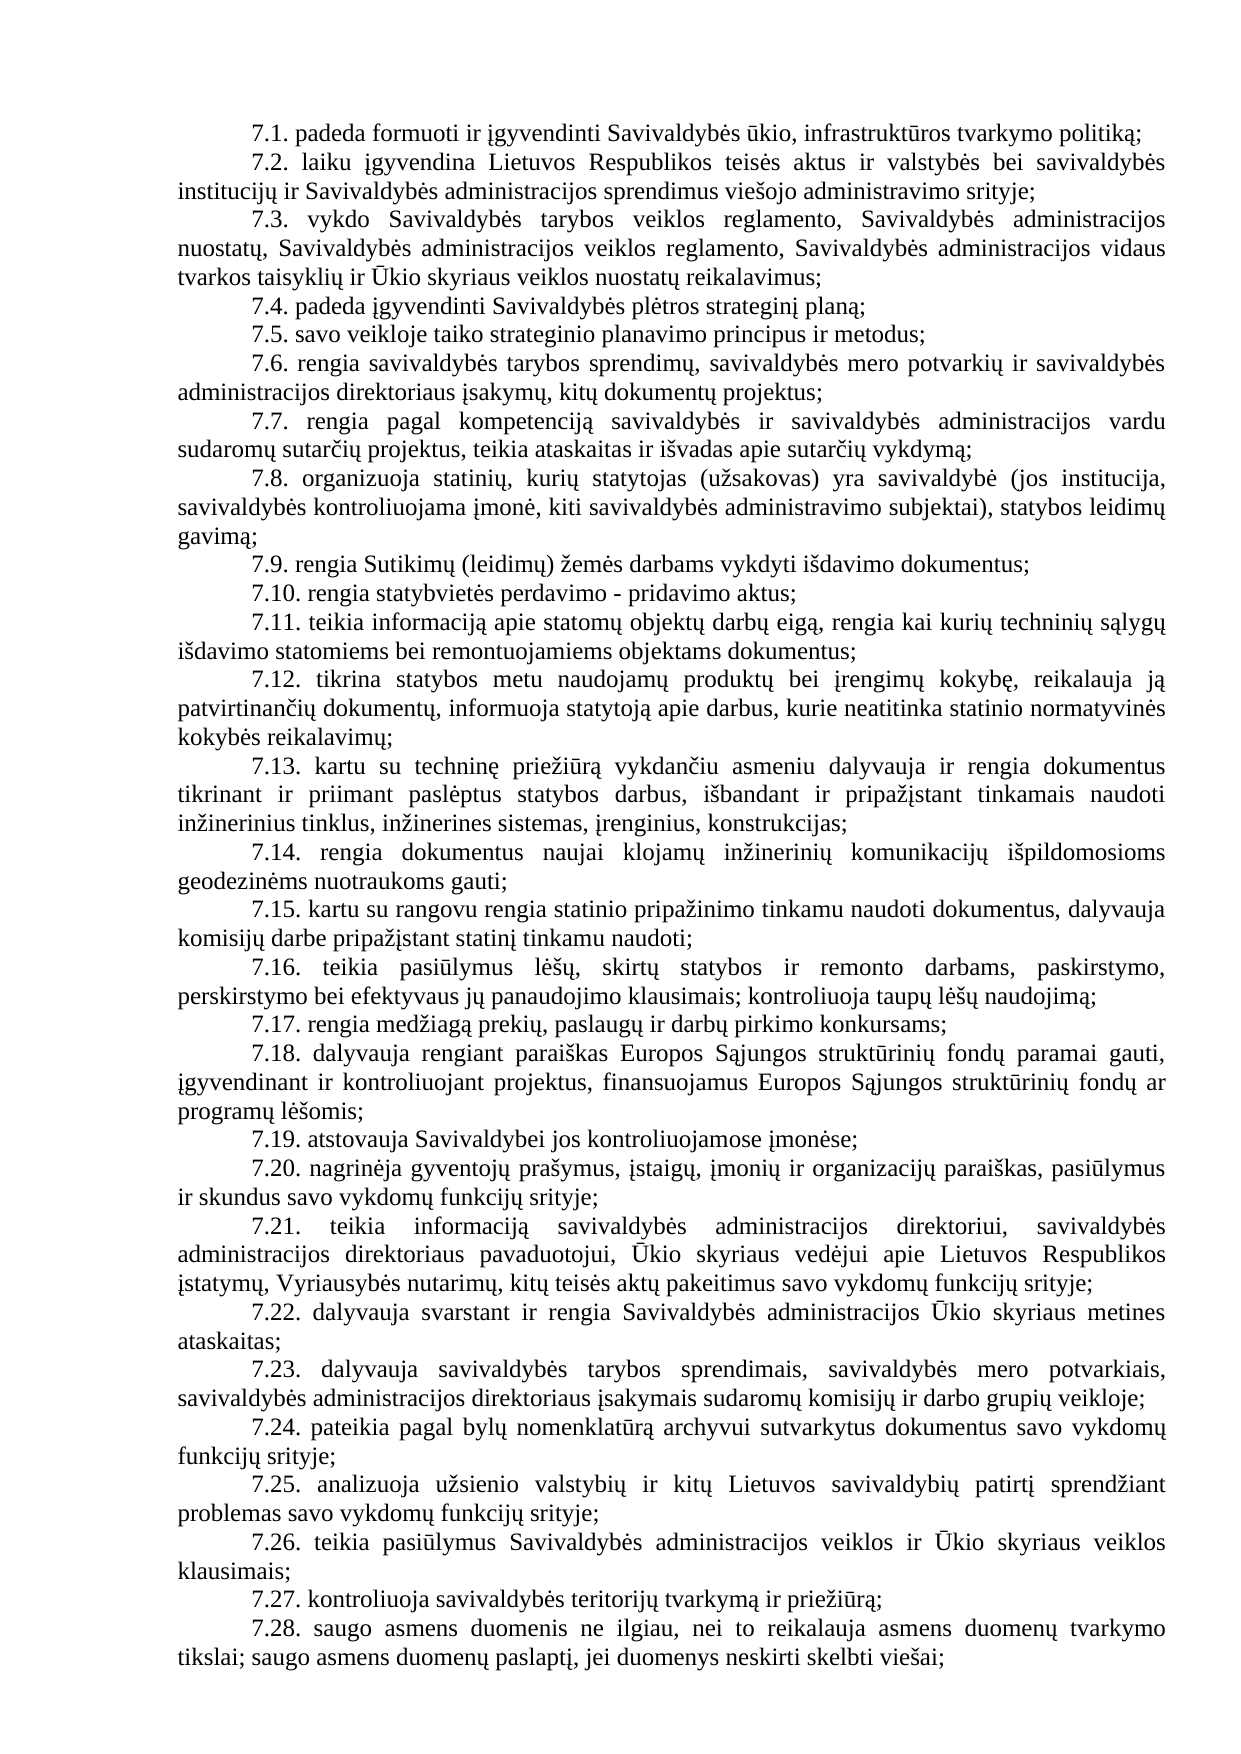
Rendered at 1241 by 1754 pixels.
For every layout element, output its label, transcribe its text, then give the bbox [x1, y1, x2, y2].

text 7.9. rengia Sutikimų (leidimų) žemės darbams vykdyti išdavimo dokumentus; [177, 549, 1167, 578]
text 7.28. saugo asmens duomenis ne ilgiau, nei to reikalauja asmens duomenų tvarkymo tikslai; saugo asmens duomenų paslaptį, jei duomenys neskirti skelbti viešai; [177, 1613, 1167, 1671]
text 7.22. dalyvauja svarstant ir rengia Savivaldybės administracijos Ūkio skyriaus metines ataskaitas; [177, 1297, 1167, 1354]
text 7.3. vykdo Savivaldybės tarybos veiklos reglamento, Savivaldybės administracijos nuostatų, Savivaldybės administracijos veiklos reglamento, Savivaldybės administracijos vidaus tvarkos taisyklių ir Ūkio skyriaus veiklos nuostatų reikalavimus; [177, 204, 1167, 291]
text 7.24. pateikia pagal bylų nomenklatūrą archyvui sutvarkytus dokumentus savo vykdomų funkcijų srityje; [177, 1412, 1167, 1469]
text 7.11. teikia informaciją apie statomų objektų darbų eigą, rengia kai kurių techninių sąlygų išdavimo statomiems bei remontuojamiems objektams dokumentus; [177, 607, 1167, 664]
text 7.20. nagrinėja gyventojų prašymus, įstaigų, įmonių ir organizacijų paraiškas, pasiūlymus ir skundus savo vykdomų funkcijų srityje; [177, 1153, 1167, 1211]
text 7.27. kontroliuoja savivaldybės teritorijų tvarkymą ir priežiūrą; [177, 1584, 1167, 1613]
text 7.26. teikia pasiūlymus Savivaldybės administracijos veiklos ir Ūkio skyriaus veiklos klausimais; [177, 1527, 1167, 1584]
text 7.4. padeda įgyvendinti Savivaldybės plėtros strateginį planą; [177, 291, 1167, 319]
text 7.10. rengia statybvietės perdavimo - pridavimo aktus; [177, 578, 1167, 607]
text 7.15. kartu su rangovu rengia statinio pripažinimo tinkamu naudoti dokumentus, dalyvauja komisijų darbe pripažįstant statinį tinkamu naudoti; [177, 894, 1167, 952]
text 7.2. laiku įgyvendina Lietuvos Respublikos teisės aktus ir valstybės bei savivaldybės institucijų ir Savivaldybės administracijos sprendimus viešojo administravimo srityje; [177, 147, 1167, 204]
text 7.13. kartu su techninę priežiūrą vykdančiu asmeniu dalyvauja ir rengia dokumentus tikrinant ir priimant paslėptus statybos darbus, išbandant ir pripažįstant tinkamais naudoti inžinerinius tinklus, inžinerines sistemas, įrenginius, konstrukcijas; [177, 751, 1167, 837]
text 7.14. rengia dokumentus naujai klojamų inžinerinių komunikacijų išpildomosioms geodezinėms nuotraukoms gauti; [177, 837, 1167, 894]
text 7.6. rengia savivaldybės tarybos sprendimų, savivaldybės mero potvarkių ir savivaldybės administracijos direktoriaus įsakymų, kitų dokumentų projektus; [177, 348, 1167, 406]
text 7.23. dalyvauja savivaldybės tarybos sprendimais, savivaldybės mero potvarkiais, savivaldybės administracijos direktoriaus įsakymais sudaromų komisijų ir darbo grupių veikloje; [177, 1354, 1167, 1412]
text 7.17. rengia medžiagą prekių, paslaugų ir darbų pirkimo konkursams; [177, 1009, 1167, 1038]
text 7.18. dalyvauja rengiant paraiškas Europos Sąjungos struktūrinių fondų paramai gauti, įgyvendinant ir kontroliuojant projektus, finansuojamus Europos Sąjungos struktūrinių fondų ar programų lėšomis; [177, 1038, 1167, 1124]
text 7.12. tikrina statybos metu naudojamų produktų bei įrengimų kokybę, reikalauja ją patvirtinančių dokumentų, informuoja statytoją apie darbus, kurie neatitinka statinio normatyvinės kokybės reikalavimų; [177, 664, 1167, 751]
text 7.8. organizuoja statinių, kurių statytojas (užsakovas) yra savivaldybė (jos institucija, savivaldybės kontroliuojama įmonė, kiti savivaldybės administravimo subjektai), statybos leidimų gavimą; [177, 463, 1167, 549]
text 7.21. teikia informaciją savivaldybės administracijos direktoriui, savivaldybės administracijos direktoriaus pavaduotojui, Ūkio skyriaus vedėjui apie Lietuvos Respublikos įstatymų, Vyriausybės nutarimų, kitų teisės aktų pakeitimus savo vykdomų funkcijų srityje; [177, 1211, 1167, 1297]
text 7.25. analizuoja užsienio valstybių ir kitų Lietuvos savivaldybių patirtį sprendžiant problemas savo vykdomų funkcijų srityje; [177, 1469, 1167, 1527]
text 7.5. savo veikloje taiko strateginio planavimo principus ir metodus; [177, 319, 1167, 348]
text 7.19. atstovauja Savivaldybei jos kontroliuojamose įmonėse; [177, 1124, 1167, 1153]
text 7.1. padeda formuoti ir įgyvendinti Savivaldybės ūkio, infrastruktūros tvarkymo politiką; [177, 118, 1167, 147]
text 7.7. rengia pagal kompetenciją savivaldybės ir savivaldybės administracijos vardu sudaromų sutarčių projektus, teikia ataskaitas ir išvadas apie sutarčių vykdymą; [177, 406, 1167, 463]
text 7.16. teikia pasiūlymus lėšų, skirtų statybos ir remonto darbams, paskirstymo, perskirstymo bei efektyvaus jų panaudojimo klausimais; kontroliuoja taupų lėšų naudojimą; [177, 952, 1167, 1009]
